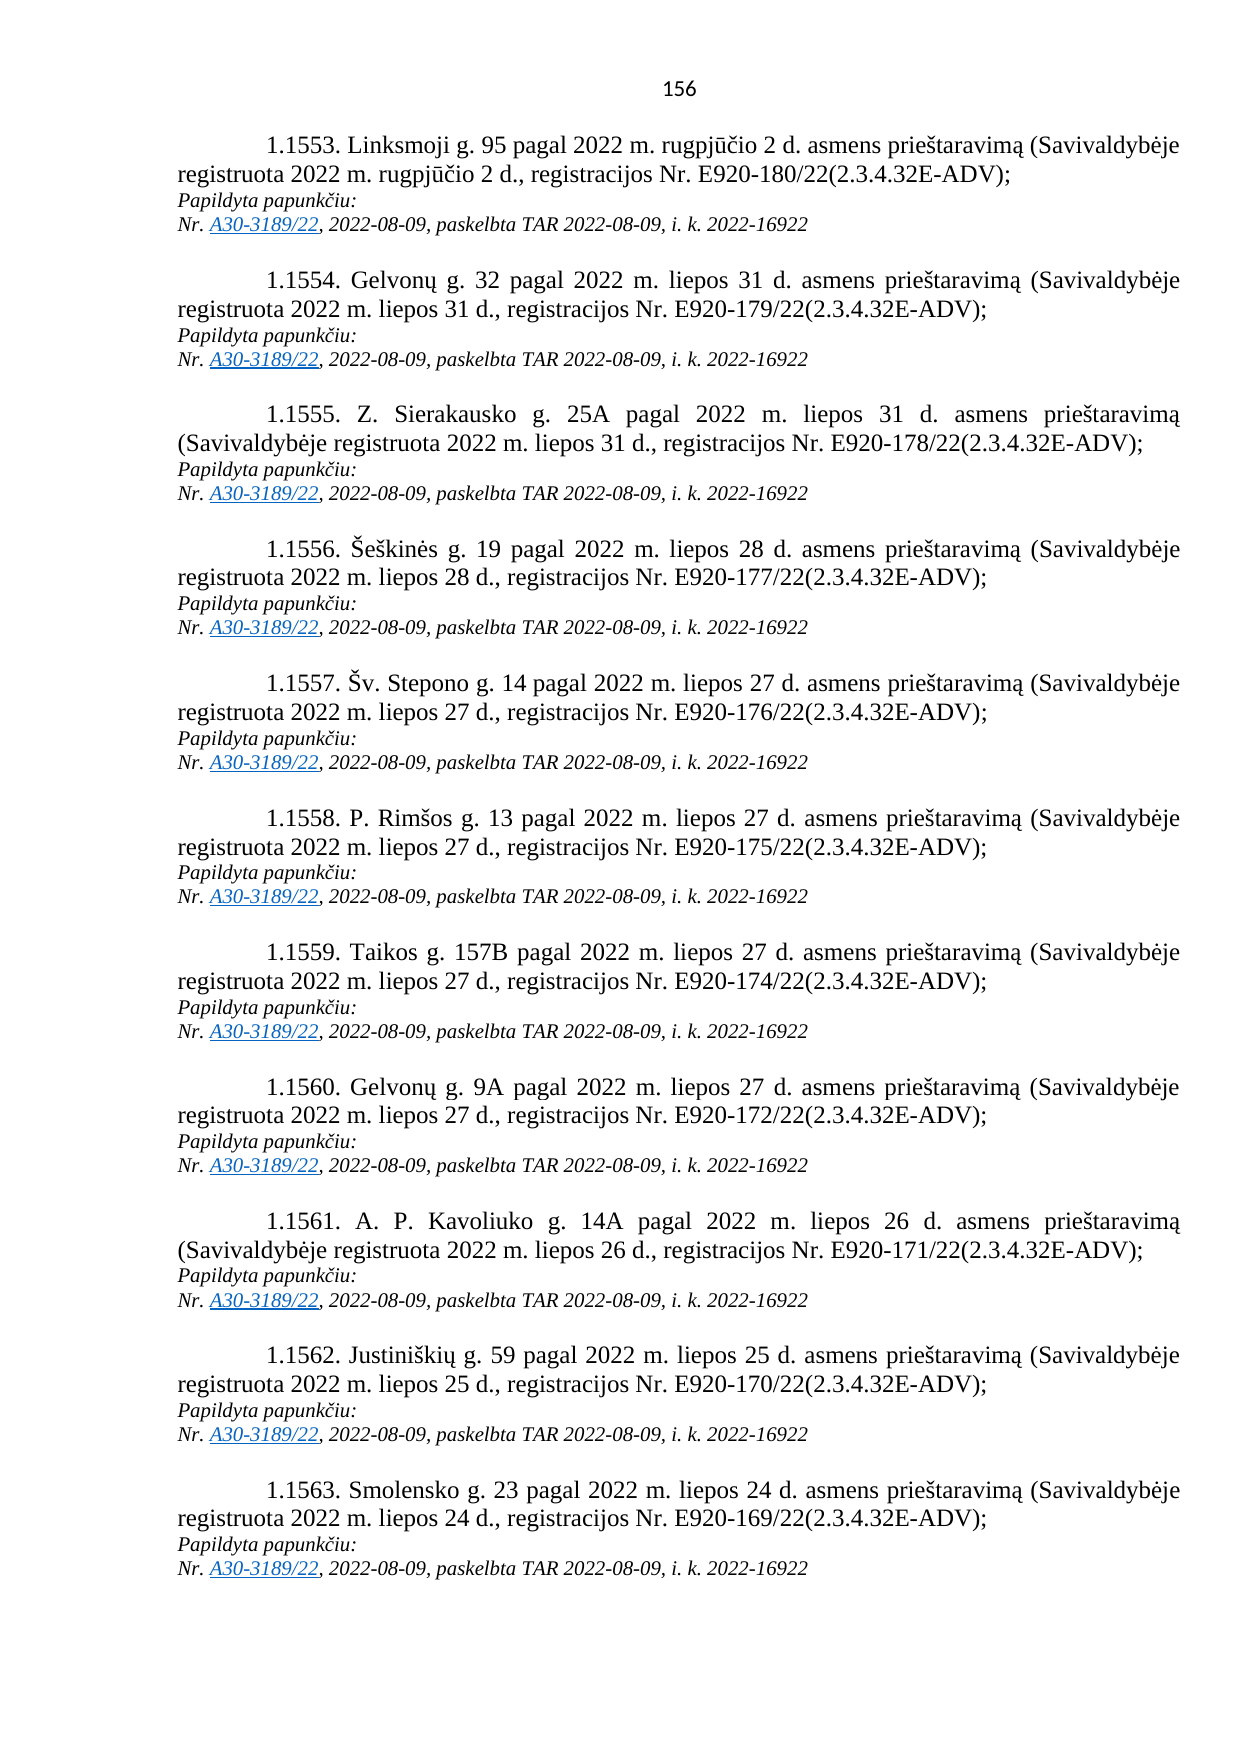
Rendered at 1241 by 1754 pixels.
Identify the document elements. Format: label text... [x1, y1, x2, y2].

text 1.1555. Z. Sierakausko g. 25A pagal 2022 m. liepos 31 d. asmens prieštaravimą (Savivaldybėje registruota 2022 m. liepos 31 d., registracijos Nr. E920-178/22(2.3.4.32E-ADV); [177, 399, 1181, 457]
text Papildyta papunkčiu: [177, 591, 1181, 615]
text Papildyta papunkčiu: [177, 1129, 1181, 1153]
text Papildyta papunkčiu: [177, 457, 1181, 481]
text Nr. A30-3189/22, 2022-08-09, paskelbta TAR 2022-08-09, i. k. 2022-16922 [177, 212, 1181, 236]
text 1.1559. Taikos g. 157B pagal 2022 m. liepos 27 d. asmens prieštaravimą (Savivaldybėje registruota 2022 m. liepos 27 d., registracijos Nr. E920-174/22(2.3.4.32E-ADV); [177, 937, 1181, 995]
text 1.1560. Gelvonų g. 9A pagal 2022 m. liepos 27 d. asmens prieštaravimą (Savivaldybėje registruota 2022 m. liepos 27 d., registracijos Nr. E920-172/22(2.3.4.32E-ADV); [177, 1072, 1181, 1129]
text Nr. A30-3189/22, 2022-08-09, paskelbta TAR 2022-08-09, i. k. 2022-16922 [177, 615, 1181, 639]
text Papildyta papunkčiu: [177, 1532, 1181, 1556]
text Nr. A30-3189/22, 2022-08-09, paskelbta TAR 2022-08-09, i. k. 2022-16922 [177, 481, 1181, 505]
text Papildyta papunkčiu: [177, 322, 1181, 347]
text Nr. A30-3189/22, 2022-08-09, paskelbta TAR 2022-08-09, i. k. 2022-16922 [177, 1153, 1181, 1177]
text 1.1557. Šv. Stepono g. 14 pagal 2022 m. liepos 27 d. asmens prieštaravimą (Savivaldybėje registruota 2022 m. liepos 27 d., registracijos Nr. E920-176/22(2.3.4.32E-ADV); [177, 668, 1181, 726]
text 1.1562. Justiniškių g. 59 pagal 2022 m. liepos 25 d. asmens prieštaravimą (Savivaldybėje registruota 2022 m. liepos 25 d., registracijos Nr. E920-170/22(2.3.4.32E-ADV); [177, 1340, 1181, 1398]
text Nr. A30-3189/22, 2022-08-09, paskelbta TAR 2022-08-09, i. k. 2022-16922 [177, 750, 1181, 774]
text 1.1563. Smolensko g. 23 pagal 2022 m. liepos 24 d. asmens prieštaravimą (Savivaldybėje registruota 2022 m. liepos 24 d., registracijos Nr. E920-169/22(2.3.4.32E-ADV); [177, 1475, 1181, 1532]
text Nr. A30-3189/22, 2022-08-09, paskelbta TAR 2022-08-09, i. k. 2022-16922 [177, 1422, 1181, 1446]
text Papildyta papunkčiu: [177, 860, 1181, 884]
text 1.1554. Gelvonų g. 32 pagal 2022 m. liepos 31 d. asmens prieštaravimą (Savivaldybėje registruota 2022 m. liepos 31 d., registracijos Nr. E920-179/22(2.3.4.32E-ADV); [177, 265, 1181, 322]
text Nr. A30-3189/22, 2022-08-09, paskelbta TAR 2022-08-09, i. k. 2022-16922 [177, 884, 1181, 908]
text Nr. A30-3189/22, 2022-08-09, paskelbta TAR 2022-08-09, i. k. 2022-16922 [177, 1556, 1181, 1580]
text Papildyta papunkčiu: [177, 1398, 1181, 1422]
text 1.1553. Linksmoji g. 95 pagal 2022 m. rugpjūčio 2 d. asmens prieštaravimą (Savivaldybėje registruota 2022 m. rugpjūčio 2 d., registracijos Nr. E920-180/22(2.3.4.32E-ADV); [177, 131, 1181, 188]
text Nr. A30-3189/22, 2022-08-09, paskelbta TAR 2022-08-09, i. k. 2022-16922 [177, 347, 1181, 371]
text 1.1556. Šeškinės g. 19 pagal 2022 m. liepos 28 d. asmens prieštaravimą (Savivaldybėje registruota 2022 m. liepos 28 d., registracijos Nr. E920-177/22(2.3.4.32E-ADV); [177, 534, 1181, 591]
text Nr. A30-3189/22, 2022-08-09, paskelbta TAR 2022-08-09, i. k. 2022-16922 [177, 1019, 1181, 1043]
text Nr. A30-3189/22, 2022-08-09, paskelbta TAR 2022-08-09, i. k. 2022-16922 [177, 1287, 1181, 1312]
text 1.1558. P. Rimšos g. 13 pagal 2022 m. liepos 27 d. asmens prieštaravimą (Savivaldybėje registruota 2022 m. liepos 27 d., registracijos Nr. E920-175/22(2.3.4.32E-ADV); [177, 803, 1181, 860]
text Papildyta papunkčiu: [177, 1263, 1181, 1287]
text 1.1561. A. P. Kavoliuko g. 14A pagal 2022 m. liepos 26 d. asmens prieštaravimą (Savivaldybėje registruota 2022 m. liepos 26 d., registracijos Nr. E920-171/22(2.3.4.32E-ADV); [177, 1206, 1181, 1263]
text Papildyta papunkčiu: [177, 188, 1181, 212]
text Papildyta papunkčiu: [177, 726, 1181, 750]
text Papildyta papunkčiu: [177, 995, 1181, 1019]
